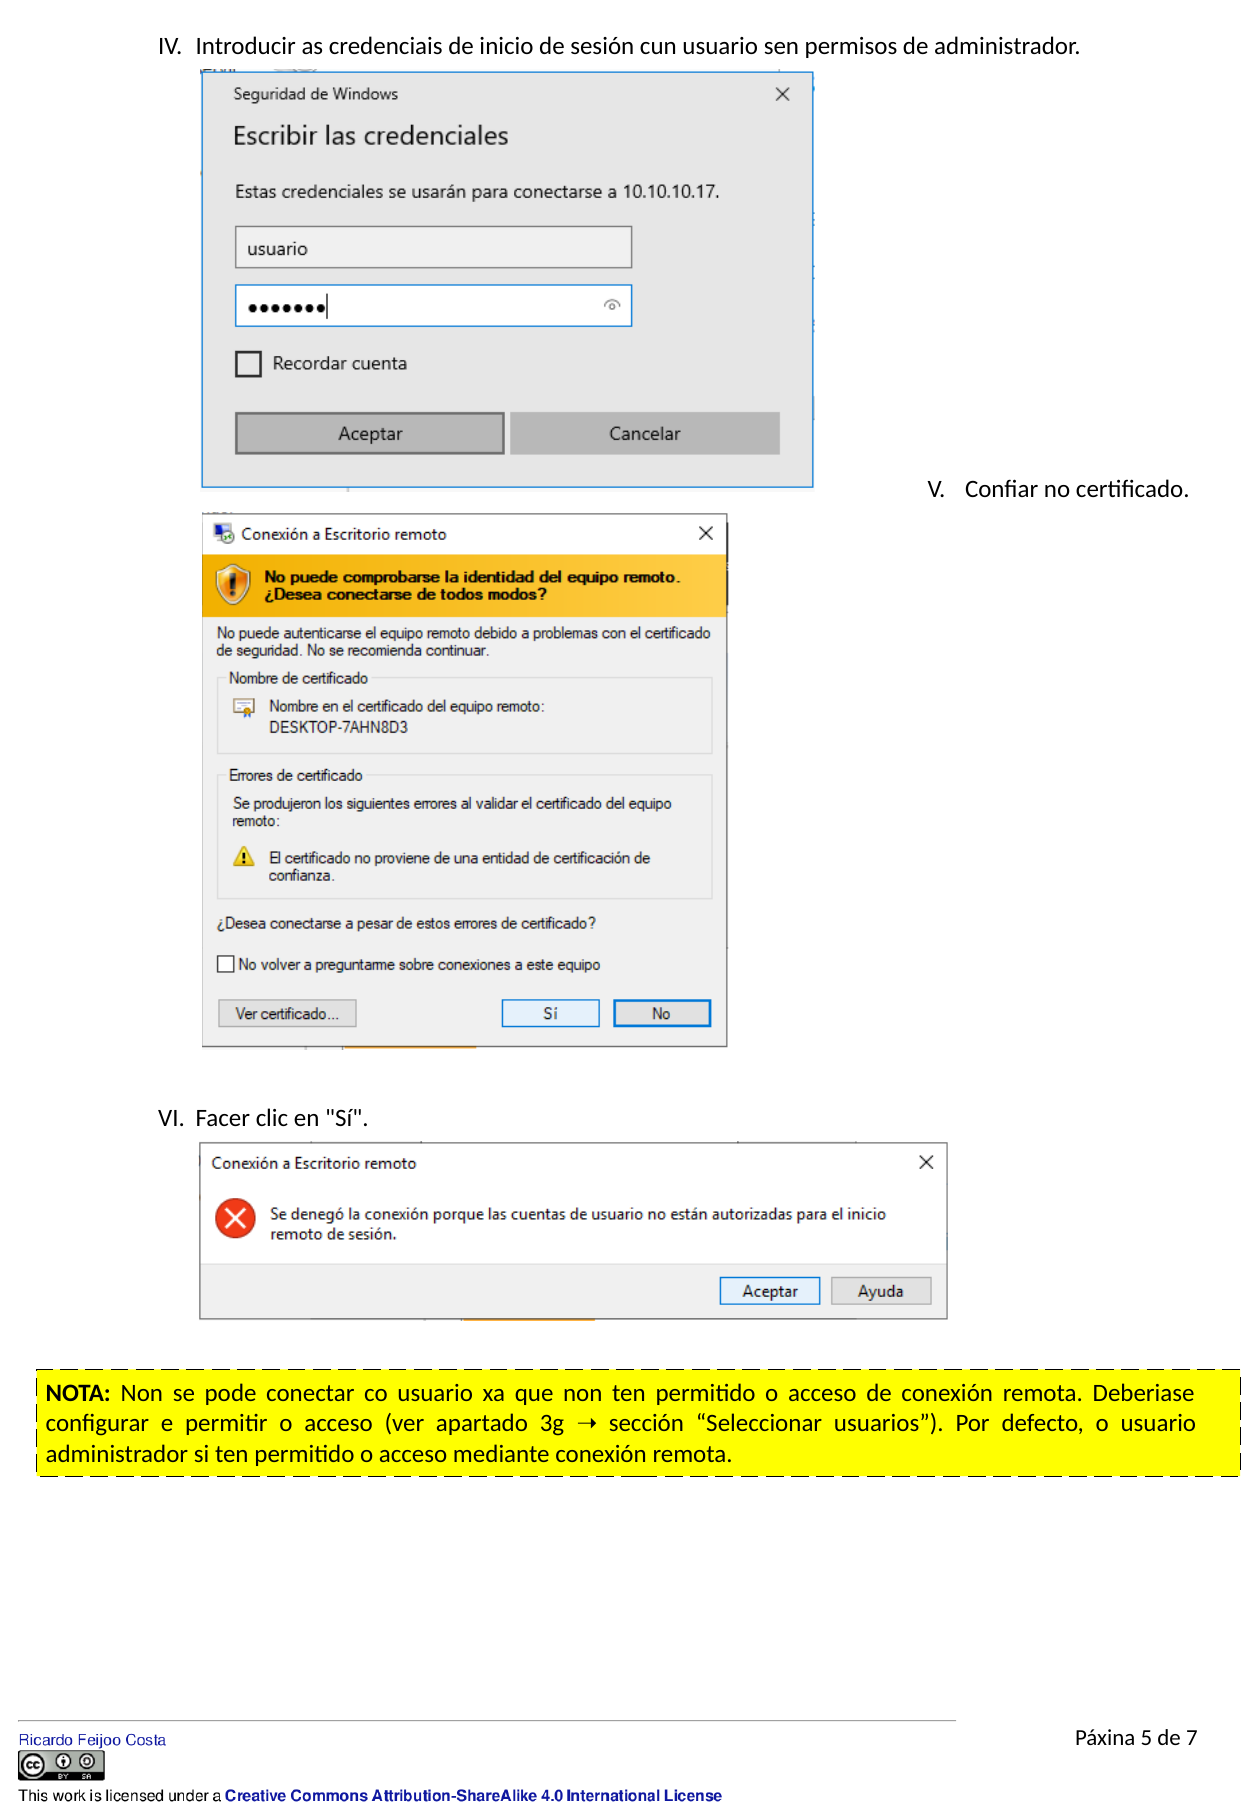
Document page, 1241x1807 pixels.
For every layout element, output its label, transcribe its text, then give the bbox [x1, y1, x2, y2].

list Facer clic en "Sí". [158, 1102, 1197, 1132]
text NOTA: Non se pode conectar co usuario xa que non ten permitido o acceso de conexión remota. Deberiase configurar e permitir o acceso (ver apartado 3g ➝ sección “Seleccionar usuarios”). Por defecto, o usuario administrador si ten permitido o acceso mediante conexión remota. [45, 1377, 1197, 1468]
picture [198, 1141, 948, 1321]
picture [8, 1715, 957, 1806]
list Introducir as credenciais de inicio de sesión cun usuario sen permisos de administrador. [158, 30, 1197, 60]
picture [202, 512, 729, 1050]
picture [200, 69, 815, 492]
list Confiar no certificado. [158, 474, 1197, 504]
